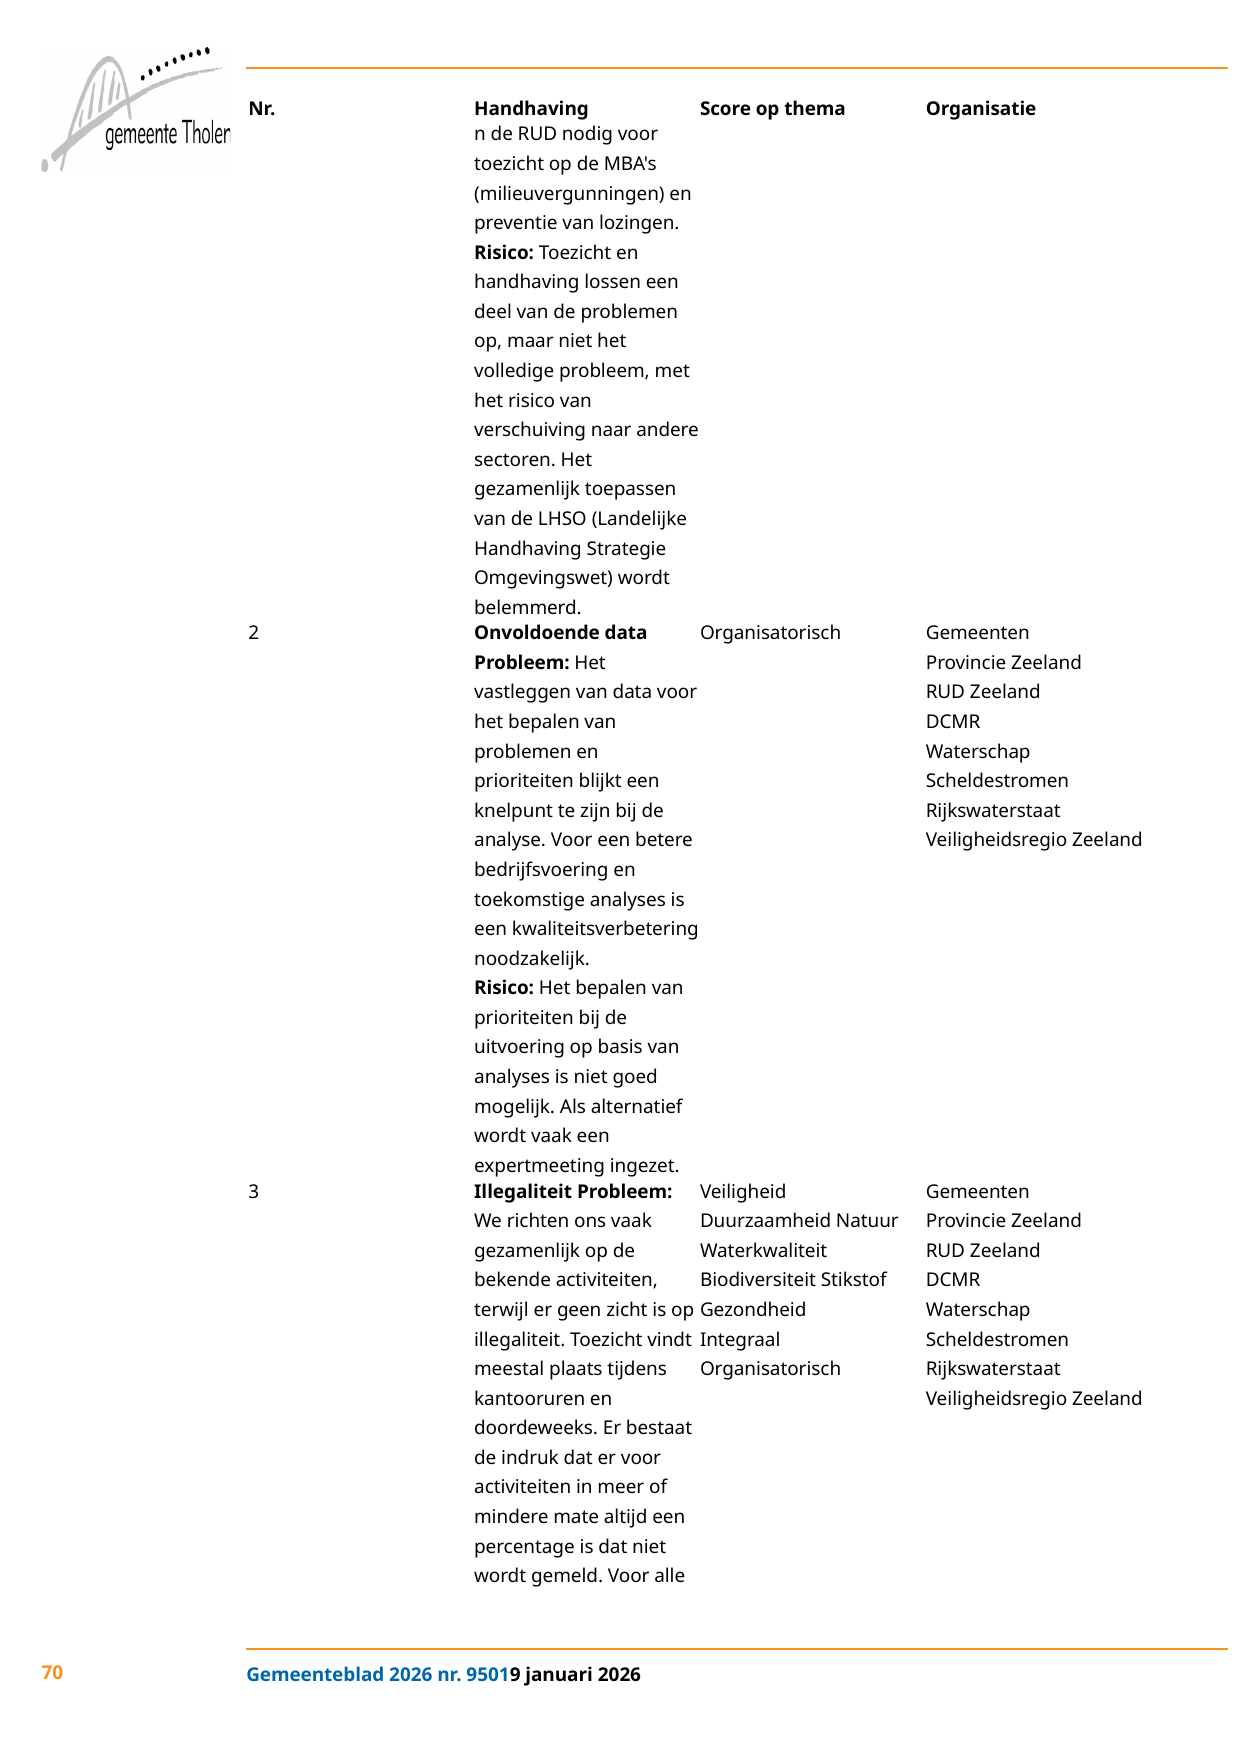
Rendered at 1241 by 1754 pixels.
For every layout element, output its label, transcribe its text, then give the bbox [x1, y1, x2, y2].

table_cell n de RUD nodig voor toezicht op de MBA's (milieuvergunningen) en preventie van lozingen. Risico: Toezicht en handhaving lossen een deel van de problemen op, maar niet het volledige probleem, met het risico van verschuiving naar andere sectoren. Het gezamenlijk toepassen van de LHSO (Landelijke Handhaving Strategie Omgevingswet) wordt belemmerd. [474, 121, 700, 619]
table_header Score op thema [700, 95, 926, 121]
table_cell Gemeenten Provincie Zeeland RUD Zeeland DCMR Waterschap Scheldestromen Rijkswaterstaat Veiligheidsregio Zeeland [926, 620, 1152, 1178]
picture [41, 47, 231, 172]
table_header Nr. [248, 95, 474, 121]
table_cell [248, 121, 474, 619]
table_cell Veiligheid Duurzaamheid Natuur Waterkwaliteit Biodiversiteit Stikstof Gezondheid Integraal Organisatorisch [700, 1178, 926, 1588]
table_header Handhaving [474, 95, 700, 121]
table_cell [926, 121, 1152, 619]
table_cell Onvoldoende data Probleem: Het vastleggen van data voor het bepalen van problemen en prioriteiten blijkt een knelpunt te zijn bij de analyse. Voor een betere bedrijfsvoering en toekomstige analyses is een kwaliteitsverbetering noodzakelijk. Risico: Het bepalen van prioriteiten bij de uitvoering op basis van analyses is niet goed mogelijk. Als alternatief wordt vaak een expertmeeting ingezet. [474, 620, 700, 1178]
table_cell [700, 121, 926, 619]
table_cell 3 [248, 1178, 474, 1588]
table_cell Organisatorisch [700, 620, 926, 1178]
table_cell 2 [248, 620, 474, 1178]
table_cell Illegaliteit Probleem: We richten ons vaak gezamenlijk op de bekende activiteiten, terwijl er geen zicht is op illegaliteit. Toezicht vindt meestal plaats tijdens kantooruren en doordeweeks. Er bestaat de indruk dat er voor activiteiten in meer of mindere mate altijd een percentage is dat niet wordt gemeld. Voor alle [474, 1178, 700, 1588]
table_header Organisatie [926, 95, 1152, 121]
table_cell Gemeenten Provincie Zeeland RUD Zeeland DCMR Waterschap Scheldestromen Rijkswaterstaat Veiligheidsregio Zeeland [926, 1178, 1152, 1588]
